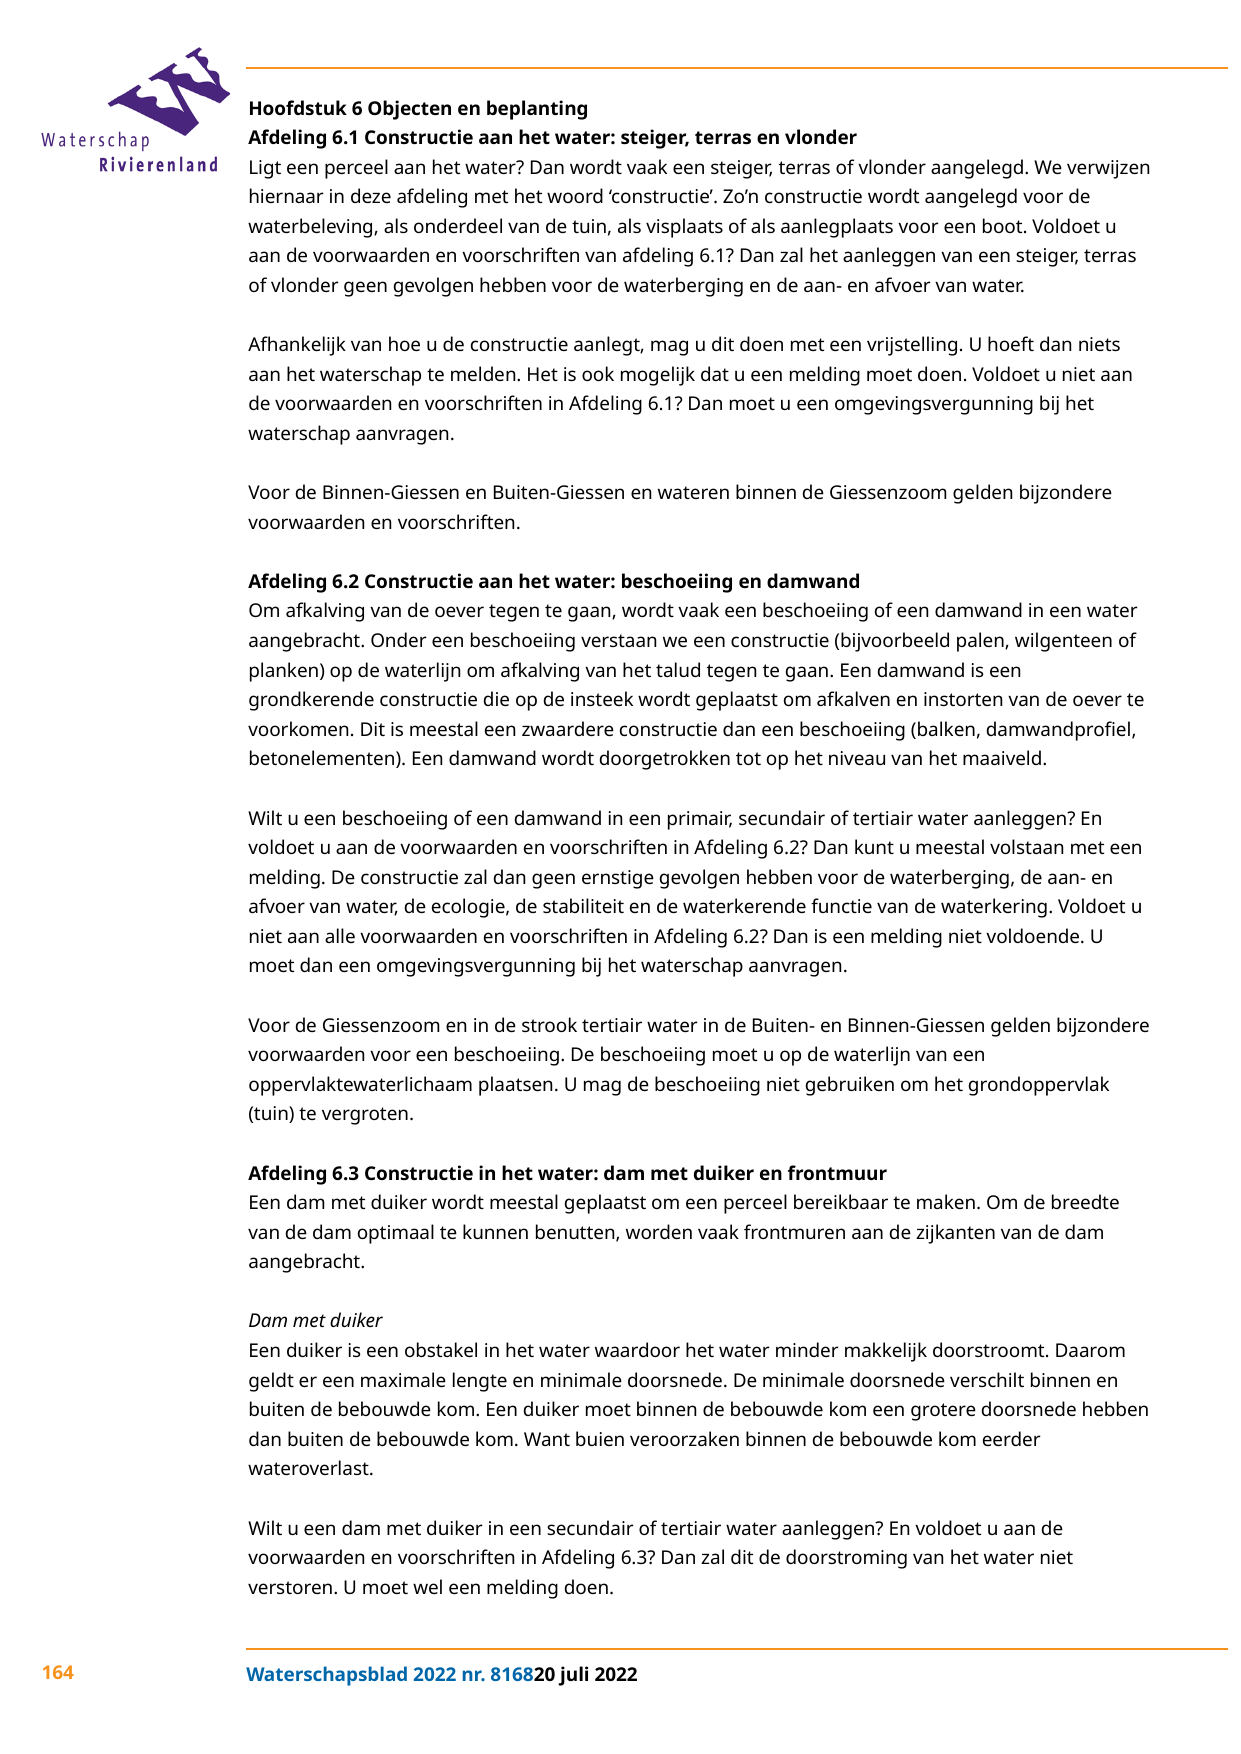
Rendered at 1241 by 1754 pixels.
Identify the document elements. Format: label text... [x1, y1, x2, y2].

text Wilt u een beschoeiing of een damwand in een primair, secundair of tertiair water aanleggen? En voldoet u aan de voorwaarden en voorschriften in Afdeling 6.2? Dan kunt u meestal volstaan met een melding. De constructie zal dan geen ernstige gevolgen hebben voor de waterberging, de aan- en afvoer van water, de ecologie, de stabiliteit en de waterkerende functie van de waterkering. Voldoet u niet aan alle voorwaarden en voorschriften in Afdeling 6.2? Dan is een melding niet voldoende. U moet dan een omgevingsvergunning bij het waterschap aanvragen. [248, 805, 1152, 978]
text Dam met duiker [248, 1308, 1152, 1333]
text Om afkalving van de oever tegen te gaan, wordt vaak een beschoeiing of een damwand in een water aangebracht. Onder een beschoeiing verstaan we een constructie (bijvoorbeeld palen, wilgenteen of planken) op de waterlijn om afkalving van het talud tegen te gaan. Een damwand is een grondkerende constructie die op de insteek wordt geplaatst om afkalven en instorten van de oever te voorkomen. Dit is meestal een zwaardere constructie dan een beschoeiing (balken, damwandprofiel, betonelementen). Een damwand wordt doorgetrokken tot op het niveau van het maaiveld. [248, 598, 1152, 771]
text Wilt u een dam met duiker in een secundair of tertiair water aanleggen? En voldoet u aan de voorwaarden en voorschriften in Afdeling 6.3? Dan zal dit de doorstroming van het water niet verstoren. U moet wel een melding doen. [248, 1515, 1152, 1600]
text Een duiker is een obstakel in het water waardoor het water minder makkelijk doorstroomt. Daarom geldt er een maximale lengte en minimale doorsnede. De minimale doorsnede verschilt binnen en buiten de bebouwde kom. Een duiker moet binnen de bebouwde kom een grotere doorsnede hebben dan buiten de bebouwde kom. Want buien veroorzaken binnen de bebouwde kom eerder wateroverlast. [248, 1337, 1152, 1481]
text Voor de Giessenzoom en in de strook tertiair water in de Buiten- en Binnen-Giessen gelden bijzondere voorwaarden voor een beschoeiing. De beschoeiing moet u op de waterlijn van een oppervlaktewaterlichaam plaatsen. U mag de beschoeiing niet gebruiken om het grondoppervlak (tuin) te vergroten. [248, 1012, 1152, 1126]
text Afdeling 6.1 Constructie aan het water: steiger, terras en vlonder [248, 124, 1152, 150]
picture [41, 47, 231, 172]
text Afdeling 6.3 Constructie in het water: dam met duiker en frontmuur [248, 1160, 1152, 1186]
text Een dam met duiker wordt meestal geplaatst om een perceel bereikbaar te maken. Om de breedte van de dam optimaal te kunnen benutten, worden vaak frontmuren aan de zijkanten van de dam aangebracht. [248, 1189, 1152, 1274]
text Ligt een perceel aan het water? Dan wordt vaak een steiger, terras of vlonder aangelegd. We verwijzen hiernaar in deze afdeling met het woord ‘constructie’. Zo’n constructie wordt aangelegd voor de waterbeleving, als onderdeel van de tuin, als visplaats of als aanlegplaats voor een boot. Voldoet u aan de voorwaarden en voorschriften van afdeling 6.1? Dan zal het aanleggen van een steiger, terras of vlonder geen gevolgen hebben voor de waterberging en de aan- en afvoer van water. [248, 154, 1152, 298]
text Hoofdstuk 6 Objecten en beplanting [248, 95, 1152, 121]
text Afdeling 6.2 Constructie aan het water: beschoeiing en damwand [248, 568, 1152, 594]
text Afhankelijk van hoe u de constructie aanlegt, mag u dit doen met een vrijstelling. U hoeft dan niets aan het waterschap te melden. Het is ook mogelijk dat u een melding moet doen. Voldoet u niet aan de voorwaarden en voorschriften in Afdeling 6.1? Dan moet u een omgevingsvergunning bij het waterschap aanvragen. [248, 331, 1152, 446]
text Voor de Binnen-Giessen en Buiten-Giessen en wateren binnen de Giessenzoom gelden bijzondere voorwaarden en voorschriften. [248, 479, 1152, 535]
